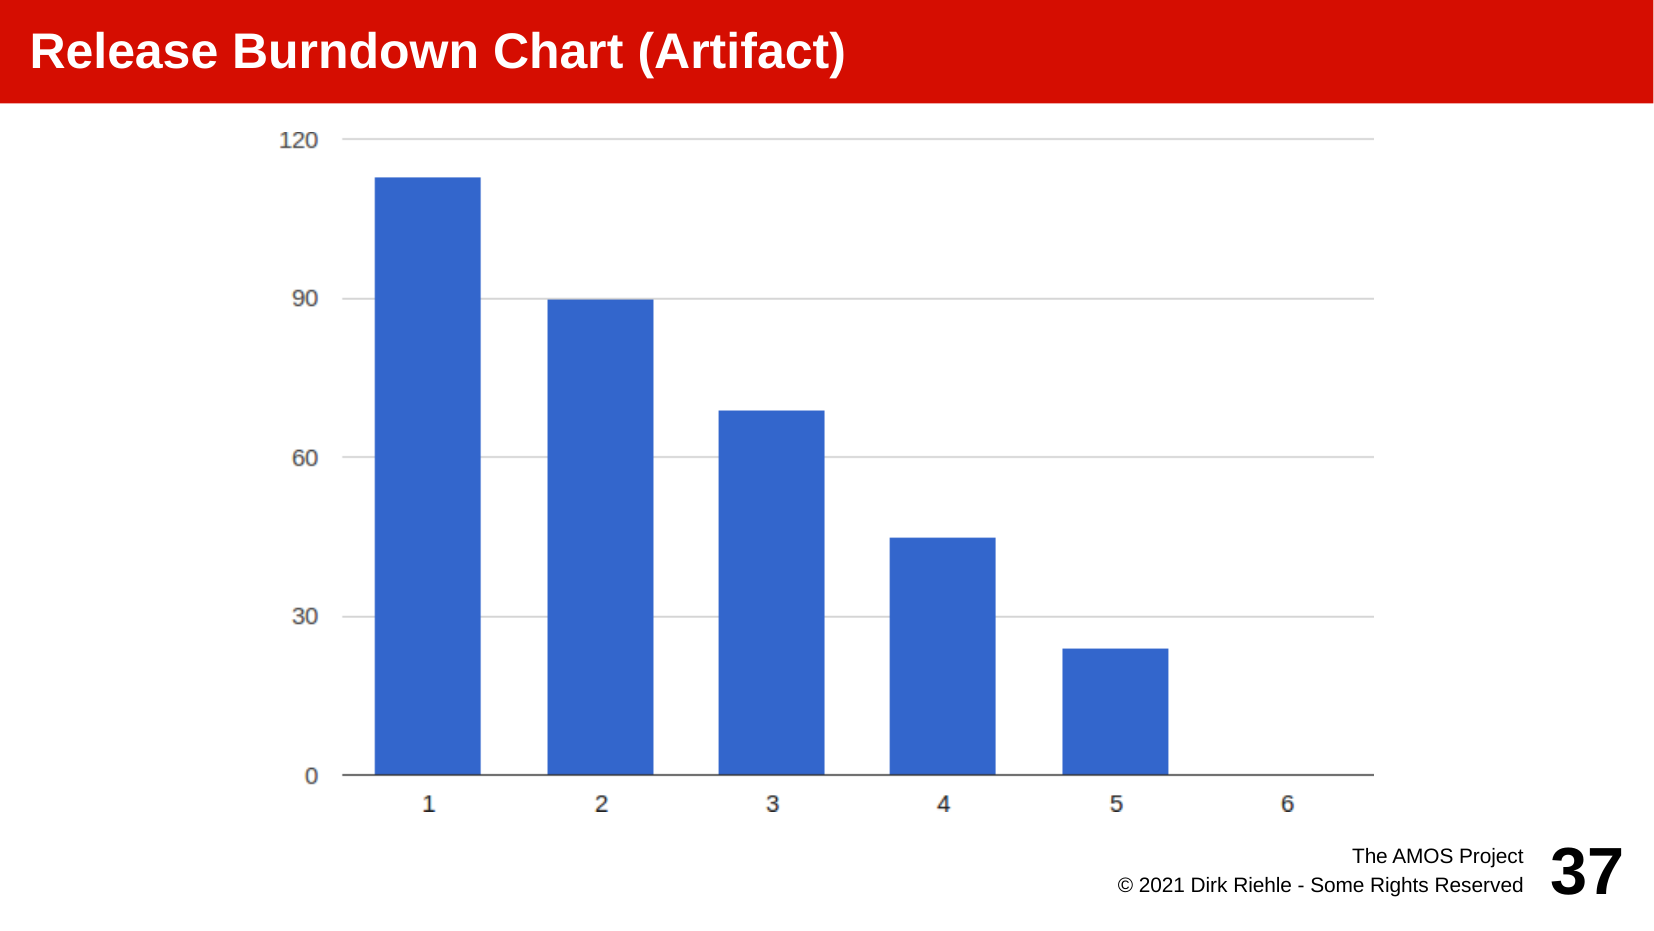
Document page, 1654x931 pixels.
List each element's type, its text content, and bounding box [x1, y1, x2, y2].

title Release Burndown Chart (Artifact) [0, 0, 1654, 104]
picture [279, 132, 1374, 813]
